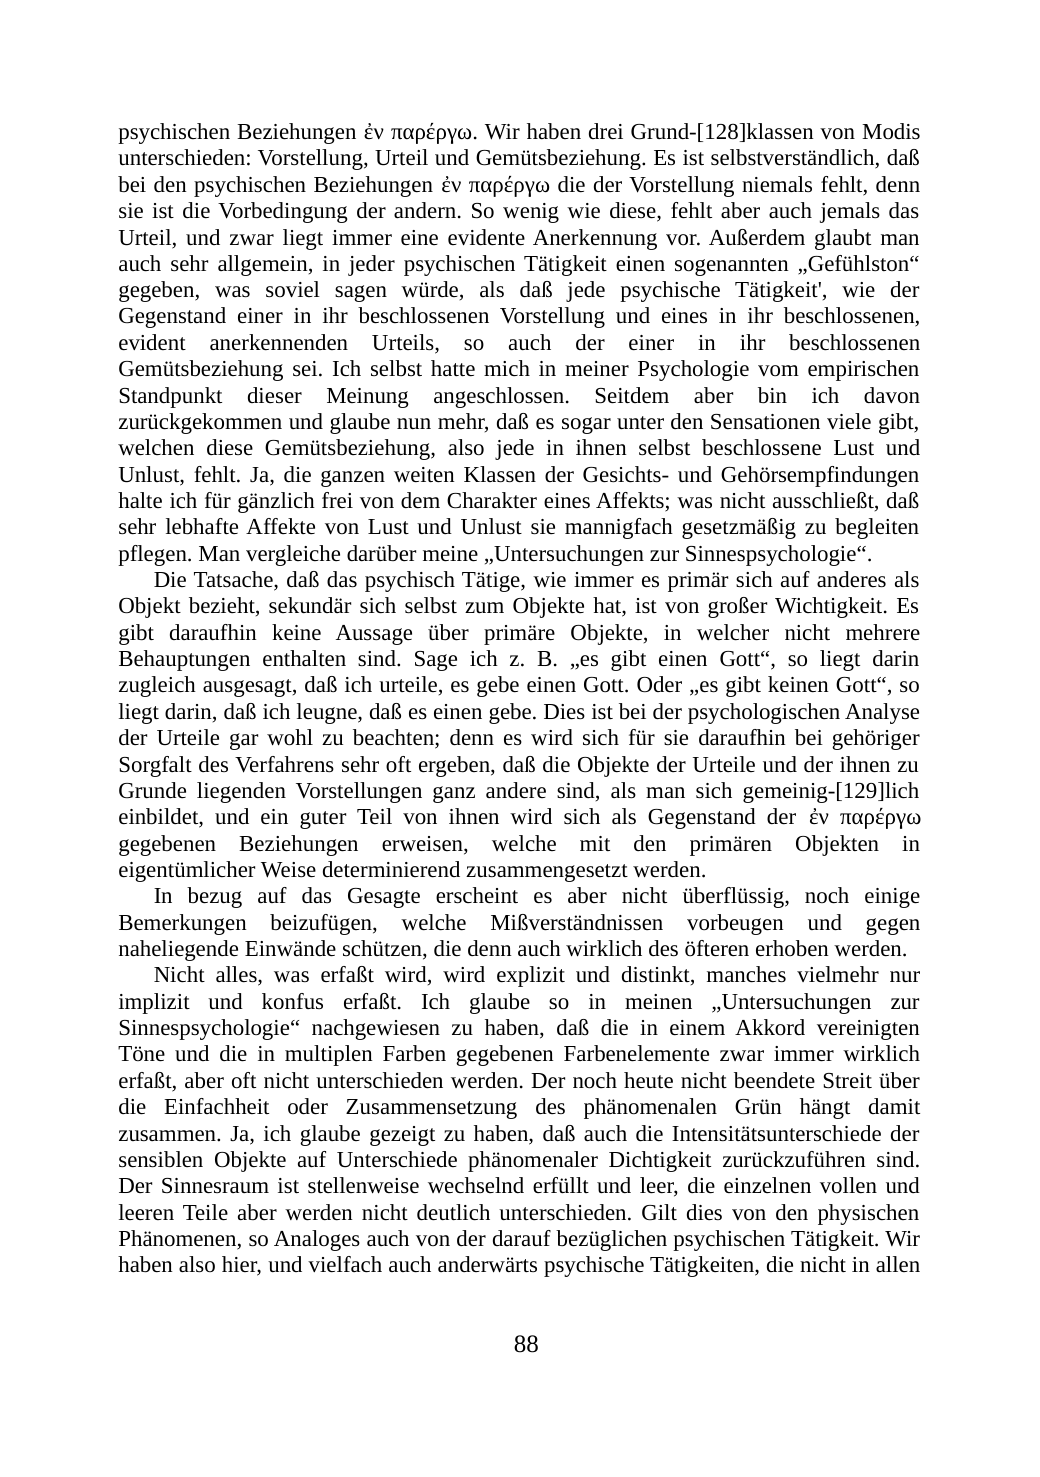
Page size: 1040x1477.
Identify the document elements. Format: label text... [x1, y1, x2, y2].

text In bezug auf das Gesagte erscheint es aber nicht überflüssig, noch einige Bemerkungen beizufügen, welche Mißverständnissen vorbeugen und gegen naheliegende Einwände schützen, die denn auch wirklich des öfteren erhoben werden. [118, 882, 921, 961]
text Die Tatsache, daß das psychisch Tätige, wie immer es primär sich auf anderes als Objekt bezieht, sekundär sich selbst zum Objekte hat, ist von großer Wichtigkeit. Es gibt daraufhin keine Aussage über primäre Objekte, in welcher nicht mehrere Behauptungen enthalten sind. Sage ich z. B. „es gibt einen Gott“, so liegt darin zugleich ausgesagt, daß ich urteile, es gebe einen Gott. Oder „es gibt keinen Gott“, so liegt darin, daß ich leugne, daß es einen gebe. Dies ist bei der psychologischen Analyse der Urteile gar wohl zu beachten; denn es wird sich für sie daraufhin bei gehöriger Sorgfalt des Verfahrens sehr oft ergeben, daß die Objekte der Urteile und der ihnen zu Grunde liegenden Vorstellungen ganz andere sind, als man sich gemeinig-[129]lich einbildet, und ein guter Teil von ihnen wird sich als Gegenstand der ἐν παρέργω gegebenen Beziehungen erweisen, welche mit den primären Objekten in eigentümlicher Weise determinierend zusammengesetzt werden. [118, 566, 921, 882]
text psychischen Beziehungen ἐν παρέργω. Wir haben drei Grund-[128]klassen von Modis unterschieden: Vorstellung, Urteil und Gemütsbeziehung. Es ist selbstverständlich, daß bei den psychischen Beziehungen ἐν παρέργω die der Vorstellung niemals fehlt, denn sie ist die Vorbedingung der andern. So wenig wie diese, fehlt aber auch jemals das Urteil, und zwar liegt immer eine evidente Anerkennung vor. Außerdem glaubt man auch sehr allgemein, in jeder psychischen Tätigkeit einen sogenannten „Gefühlston“ gegeben, was soviel sagen würde, als daß jede psychische Tätigkeit', wie der Gegenstand einer in ihr beschlossenen Vorstellung und eines in ihr beschlossenen, evident anerkennenden Urteils, so auch der einer in ihr beschlossenen Gemütsbeziehung sei. Ich selbst hatte mich in meiner Psychologie vom empirischen Standpunkt dieser Meinung angeschlossen. Seitdem aber bin ich davon zurückgekommen und glaube nun mehr, daß es sogar unter den Sensationen viele gibt, welchen diese Gemütsbeziehung, also jede in ihnen selbst beschlossene Lust und Unlust, fehlt. Ja, die ganzen weiten Klassen der Gesichts- und Gehörsempfindungen halte ich für gänzlich frei von dem Charakter eines Affekts; was nicht ausschließt, daß sehr lebhafte Affekte von Lust und Unlust sie mannigfach gesetzmäßig zu begleiten pflegen. Man vergleiche darüber meine „Untersuchungen zur Sinnespsychologie“. [118, 118, 921, 566]
text Nicht alles, was erfaßt wird, wird explizit und distinkt, manches vielmehr nur implizit und konfus erfaßt. Ich glaube so in meinen „Untersuchungen zur Sinnespsychologie“ nachgewiesen zu haben, daß die in einem Akkord vereinigten Töne und die in multiplen Farben gegebenen Farbenelemente zwar immer wirklich erfaßt, aber oft nicht unterschieden werden. Der noch heute nicht beendete Streit über die Einfachheit oder Zusammensetzung des phänomenalen Grün hängt damit zusammen. Ja, ich glaube gezeigt zu haben, daß auch die Intensitätsunterschiede der sensiblen Objekte auf Unterschiede phänomenaler Dichtigkeit zurückzuführen sind. Der Sinnesraum ist stellenweise wechselnd erfüllt und leer, die einzelnen vollen und leeren Teile aber werden nicht deutlich unterschieden. Gilt dies von den physischen Phänomenen, so Analoges auch von der darauf bezüglichen psychischen Tätigkeit. Wir haben also hier, und vielfach auch anderwärts psychische Tätigkeiten, die nicht in allen [118, 961, 921, 1278]
